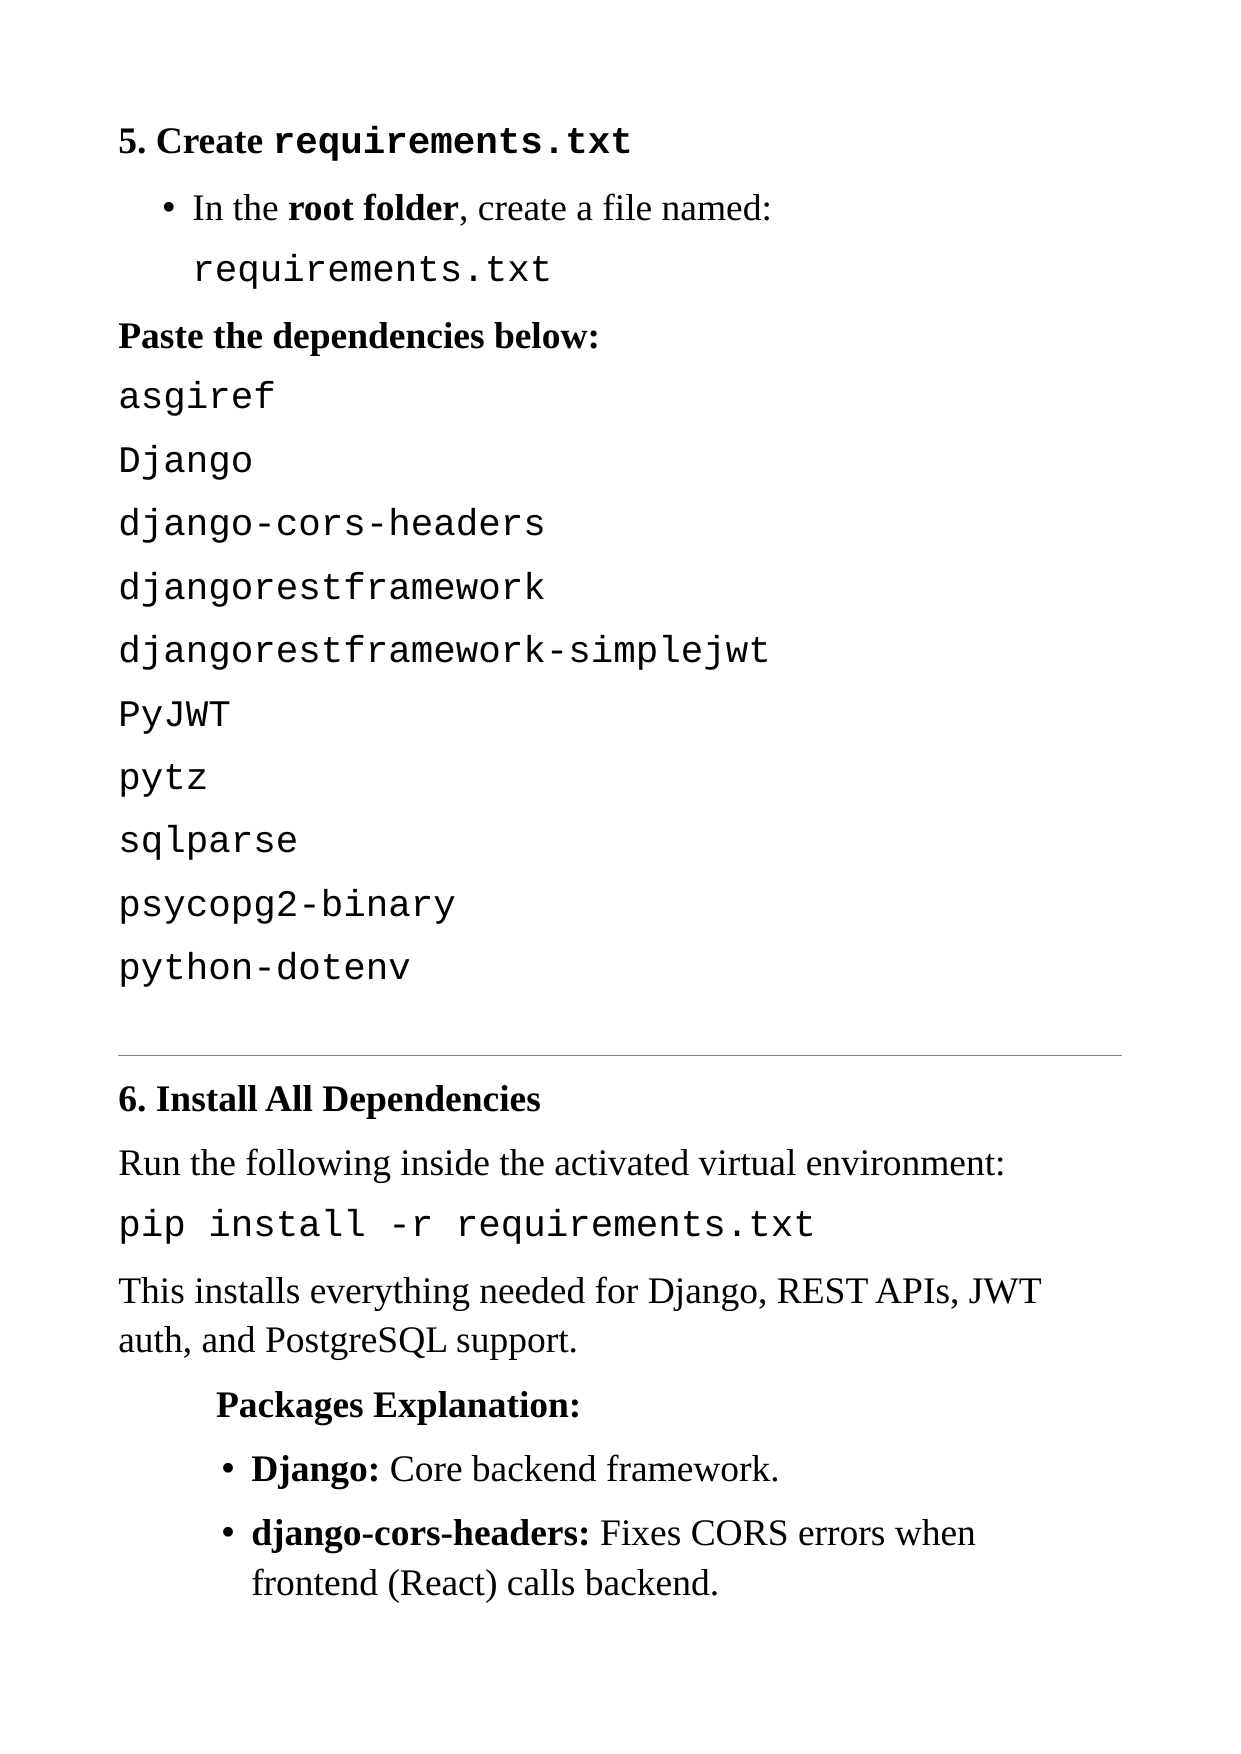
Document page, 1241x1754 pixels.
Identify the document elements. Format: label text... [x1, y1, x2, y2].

subtitle 6. Install All Dependencies [118, 1077, 1122, 1120]
text This installs everything needed for Django, REST APIs, JWT auth, and PostgreSQL support. [118, 1268, 1122, 1361]
list requirements.txt [162, 250, 1122, 292]
text asgiref [118, 378, 1122, 420]
text djangorestframework [118, 568, 1122, 610]
list In the root folder, create a file named: [162, 186, 1122, 229]
text python-dotenv [118, 948, 1122, 991]
list django-cors-headers: Fixes CORS errors when frontend (React) calls backend. [222, 1510, 1063, 1603]
list Django: Core backend framework. [222, 1446, 1063, 1489]
text pytz [118, 758, 1122, 801]
text Run the following inside the activated virtual environment: [118, 1141, 1122, 1184]
text psycopg2-binary [118, 885, 1122, 928]
text pip install -r requirements.txt [118, 1205, 1122, 1247]
text sqlparse [118, 822, 1122, 864]
text Paste the dependencies below: [118, 313, 1122, 357]
subtitle 5. Create requirements.txt [118, 118, 1122, 164]
text PyJWT [118, 695, 1122, 737]
text ✅ Packages Explanation: [177, 1382, 1063, 1425]
text djangorestframework-simplejwt [118, 631, 1122, 674]
text django-cors-headers [118, 504, 1122, 547]
text Django [118, 441, 1122, 483]
